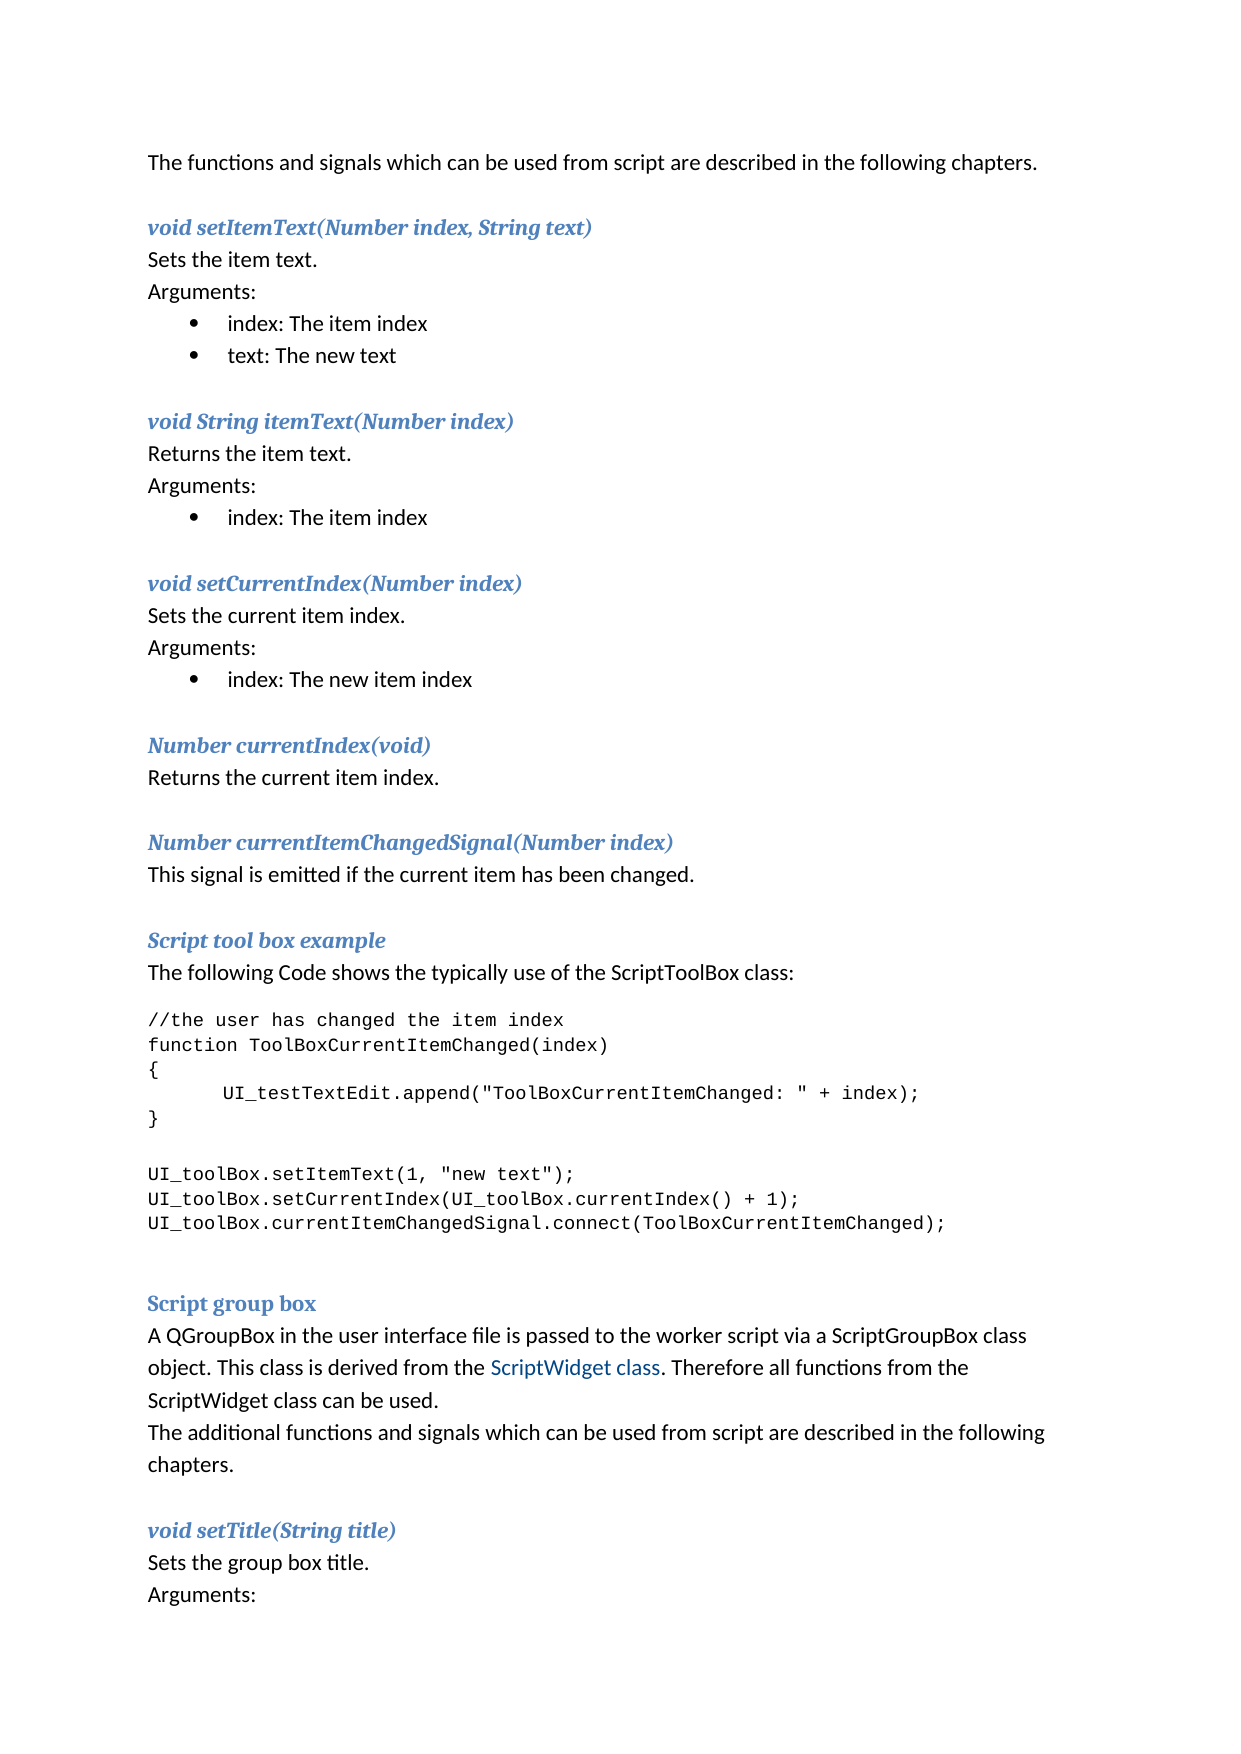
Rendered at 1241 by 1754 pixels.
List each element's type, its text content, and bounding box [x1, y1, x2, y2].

text A QGroupBox in the user interface file is passed to the worker script via a ScriptGroupBox class object. This class is derived from the ScriptWidget class. Therefore all functions from the ScriptWidget class can be used. [148, 1321, 1093, 1414]
subtitle void setItemText(Number index, String text) [148, 215, 1093, 241]
text UI_toolBox.setItemText(1, "new text"); [148, 1165, 1093, 1186]
subtitle void setTitle(String title) [148, 1517, 1093, 1544]
text UI_toolBox.currentItemChangedSignal.connect(ToolBoxCurrentItemChanged); [148, 1214, 1093, 1235]
text Sets the group box title. [148, 1548, 1093, 1576]
list index: The item index [190, 309, 1093, 337]
text Sets the current item index. [148, 601, 1093, 629]
text The additional functions and signals which can be used from script are described in the following chapters. [148, 1418, 1093, 1478]
text Returns the current item index. [148, 763, 1093, 791]
list index: The item index [190, 503, 1093, 532]
subtitle void setCurrentIndex(Number index) [148, 571, 1093, 597]
text Sets the item text. [148, 245, 1093, 273]
text Arguments: [148, 633, 1093, 661]
text Arguments: [148, 471, 1093, 499]
list text: The new text [190, 342, 1093, 370]
text function ToolBoxCurrentItemChanged(index) [148, 1035, 1093, 1057]
list index: The new item index [190, 665, 1093, 693]
subtitle Script group box [148, 1291, 1093, 1317]
subtitle Script tool box example [148, 928, 1093, 954]
text } [148, 1108, 1093, 1130]
text UI_testTextEdit.append("ToolBoxCurrentItemChanged: " + index); [148, 1084, 1093, 1105]
text This signal is emitted if the current item has been changed. [148, 860, 1093, 888]
subtitle Number currentItemChangedSignal(Number index) [148, 830, 1093, 857]
text The following Code shows the typically use of the ScriptToolBox class: [148, 958, 1093, 986]
text //the user has changed the item index [148, 1011, 1093, 1032]
text Arguments: [148, 1580, 1093, 1608]
text Arguments: [148, 277, 1093, 305]
subtitle Number currentIndex(void) [148, 733, 1093, 759]
text { [148, 1060, 1093, 1081]
text UI_toolBox.setCurrentIndex(UI_toolBox.currentIndex() + 1); [148, 1189, 1093, 1211]
text The functions and signals which can be used from script are described in the following chapters. [148, 148, 1093, 176]
text Returns the item text. [148, 439, 1093, 467]
subtitle void String itemText(Number index) [148, 409, 1093, 435]
